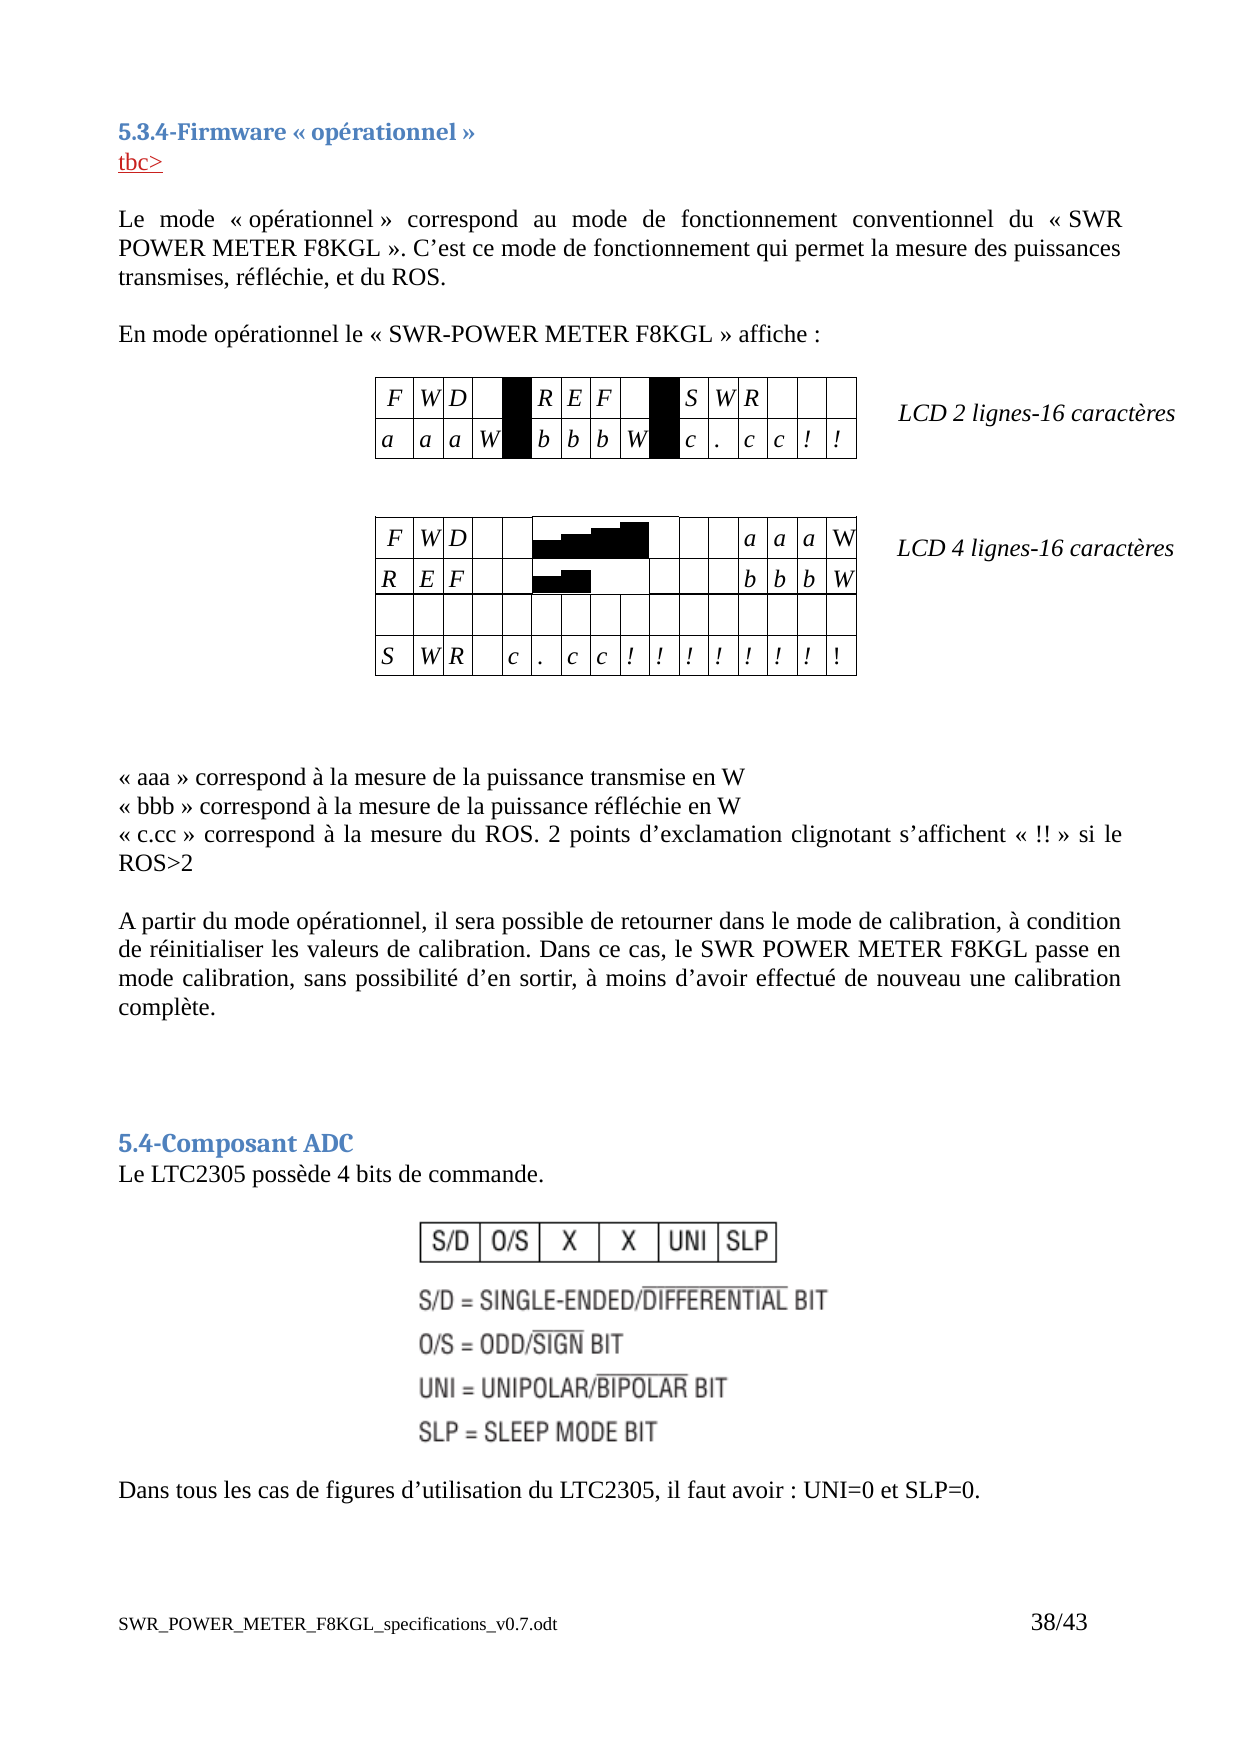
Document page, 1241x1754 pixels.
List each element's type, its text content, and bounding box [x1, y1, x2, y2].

table_header [591, 517, 620, 522]
table_cell W [827, 559, 856, 593]
table_cell b [562, 419, 590, 458]
table_cell c [768, 419, 797, 458]
table_cell [620, 570, 649, 576]
table_header a [768, 518, 797, 558]
table_cell ! [709, 636, 738, 675]
table_header [473, 595, 502, 634]
table_cell R [376, 559, 413, 593]
table_cell [591, 559, 620, 564]
text « aaa » correspond à la mesure de la puissance transmise en W [118, 762, 1122, 791]
table_cell W [473, 419, 502, 458]
table_cell [561, 534, 591, 540]
table_header [709, 518, 738, 558]
table_header [503, 378, 531, 418]
table_cell [650, 540, 679, 558]
text Dans tous les cas de figures d’utilisation du LTC2305, il faut avoir : UNI=0 et SLP=0. [118, 1475, 1122, 1504]
table_cell ! [827, 636, 856, 675]
table_cell [533, 570, 561, 576]
table_header S [680, 378, 708, 418]
table_cell [620, 528, 649, 534]
table_cell c [739, 419, 767, 458]
table_cell [620, 534, 649, 540]
table_header [414, 595, 443, 634]
table_cell [591, 570, 620, 576]
text A partir du mode opérationnel, il sera possible de retourner dans le mode de calibration, à condition de réinitialiser les valeurs de calibration. Dans ce cas, le SWR POWER METER F8KGL passe en mode calibration, sans possibilité d’en sortir, à moins d’avoir effectué de nouveau une calibration complète. [118, 906, 1122, 1021]
table_header [533, 517, 561, 522]
table_header [503, 518, 532, 558]
table_header [621, 378, 649, 418]
table_cell [533, 540, 561, 558]
table_header a [798, 518, 826, 558]
table_cell [533, 522, 561, 528]
table_header [473, 378, 502, 418]
table_cell [533, 564, 561, 570]
table_header [591, 595, 620, 634]
table_header F [591, 378, 620, 418]
table_cell c [680, 419, 708, 458]
table_cell ! [827, 419, 856, 458]
table_header [444, 595, 472, 634]
table_cell [591, 534, 620, 540]
table_cell ! [739, 636, 767, 675]
table_cell ! [680, 636, 708, 675]
table_cell [561, 522, 591, 528]
table_cell [533, 576, 561, 593]
table_header [620, 517, 649, 522]
table_header [827, 378, 856, 418]
table_cell W [621, 419, 649, 458]
table_cell [533, 559, 561, 564]
table_cell ! [768, 636, 797, 675]
table_cell [561, 528, 591, 534]
text En mode opérationnel le « SWR-POWER METER F8KGL » affiche : [118, 319, 1122, 348]
table_header [376, 595, 413, 634]
subtitle 5.3.4-Firmware « opérationnel » [118, 118, 1122, 147]
table_cell b [739, 559, 767, 593]
table_header D [444, 518, 472, 558]
table_header W [414, 378, 443, 418]
table_cell [591, 564, 620, 570]
table_cell [650, 528, 679, 534]
table_cell F [444, 559, 472, 593]
table_cell [561, 540, 591, 558]
table_cell [561, 576, 591, 593]
table_cell [620, 576, 649, 593]
table_cell [650, 419, 679, 458]
text « c.cc » correspond à la mesure du ROS. 2 points d’exclamation clignotant s’affichent « !! » si le ROS>2 [118, 819, 1122, 877]
table_cell [503, 559, 532, 593]
table_header W [414, 518, 443, 558]
table_cell [533, 528, 561, 534]
table_header [680, 595, 708, 634]
text tbc> [118, 147, 1122, 176]
table_cell [533, 534, 561, 540]
table_cell [620, 540, 649, 558]
table_cell ! [798, 419, 826, 458]
table_header [798, 595, 826, 634]
table_cell [591, 576, 620, 593]
table_cell [591, 522, 620, 528]
table_cell [591, 528, 620, 534]
table_cell [473, 559, 502, 593]
table_cell R [444, 636, 472, 675]
table_cell [561, 570, 591, 576]
table_cell a [444, 419, 472, 458]
table_cell E [414, 559, 443, 593]
table_cell [561, 564, 591, 570]
table_header [650, 378, 679, 418]
table_header R [532, 378, 561, 418]
table_header F [376, 518, 413, 558]
table_header [532, 595, 561, 634]
text Le mode « opérationnel » correspond au mode de fonctionnement conventionnel du « SWR POWER METER F8KGL ». C’est ce mode de fonctionnement qui permet la mesure des puissances transmises, réfléchie, et du ROS. [118, 204, 1122, 291]
table_cell b [798, 559, 826, 593]
table_header F [376, 378, 413, 418]
table_header [562, 595, 590, 634]
text « bbb » correspond à la mesure de la puissance réfléchie en W [118, 791, 1122, 819]
table_header [798, 378, 826, 418]
table_header [768, 595, 797, 634]
table_cell [680, 559, 708, 593]
table_cell . [709, 419, 738, 458]
text Le LTC2305 possède 4 bits de commande. [118, 1159, 1122, 1188]
table_header [503, 595, 531, 634]
table_cell ! [621, 636, 649, 675]
table_cell a [376, 419, 413, 458]
table_header D [444, 378, 472, 418]
table_cell [503, 419, 531, 458]
table_header [680, 518, 708, 558]
table_cell ! [798, 636, 826, 675]
table_cell b [768, 559, 797, 593]
table_cell c [591, 636, 620, 675]
table_header [768, 378, 797, 418]
table_header [739, 595, 767, 634]
table_header [473, 518, 502, 558]
table_cell b [591, 419, 620, 458]
table_header E [562, 378, 590, 418]
table_header W [827, 518, 856, 558]
table_cell ! [650, 636, 679, 675]
table_cell [650, 559, 679, 593]
table_cell [650, 522, 679, 528]
picture [409, 1216, 832, 1451]
table_header [621, 595, 649, 634]
table_cell [591, 540, 620, 558]
table_cell [473, 636, 502, 675]
table_cell [650, 534, 679, 540]
table_header R [739, 378, 767, 418]
table_cell [620, 522, 649, 528]
subtitle 5.4-Composant ADC [118, 1128, 1122, 1159]
table_cell . [532, 636, 561, 675]
table_cell [620, 559, 649, 564]
table_header [709, 595, 738, 634]
table_header [650, 517, 679, 522]
table_header W [709, 378, 738, 418]
table_cell [620, 564, 649, 570]
table_cell c [562, 636, 590, 675]
table_cell [709, 559, 738, 593]
table_cell [561, 559, 591, 564]
table_header a [739, 518, 767, 558]
table_cell S [376, 636, 413, 675]
table_cell b [532, 419, 561, 458]
table_cell W [414, 636, 443, 675]
table_cell c [503, 636, 531, 675]
table_cell a [414, 419, 443, 458]
table_header [561, 517, 591, 522]
table_header [827, 595, 856, 634]
table_header [650, 595, 679, 634]
